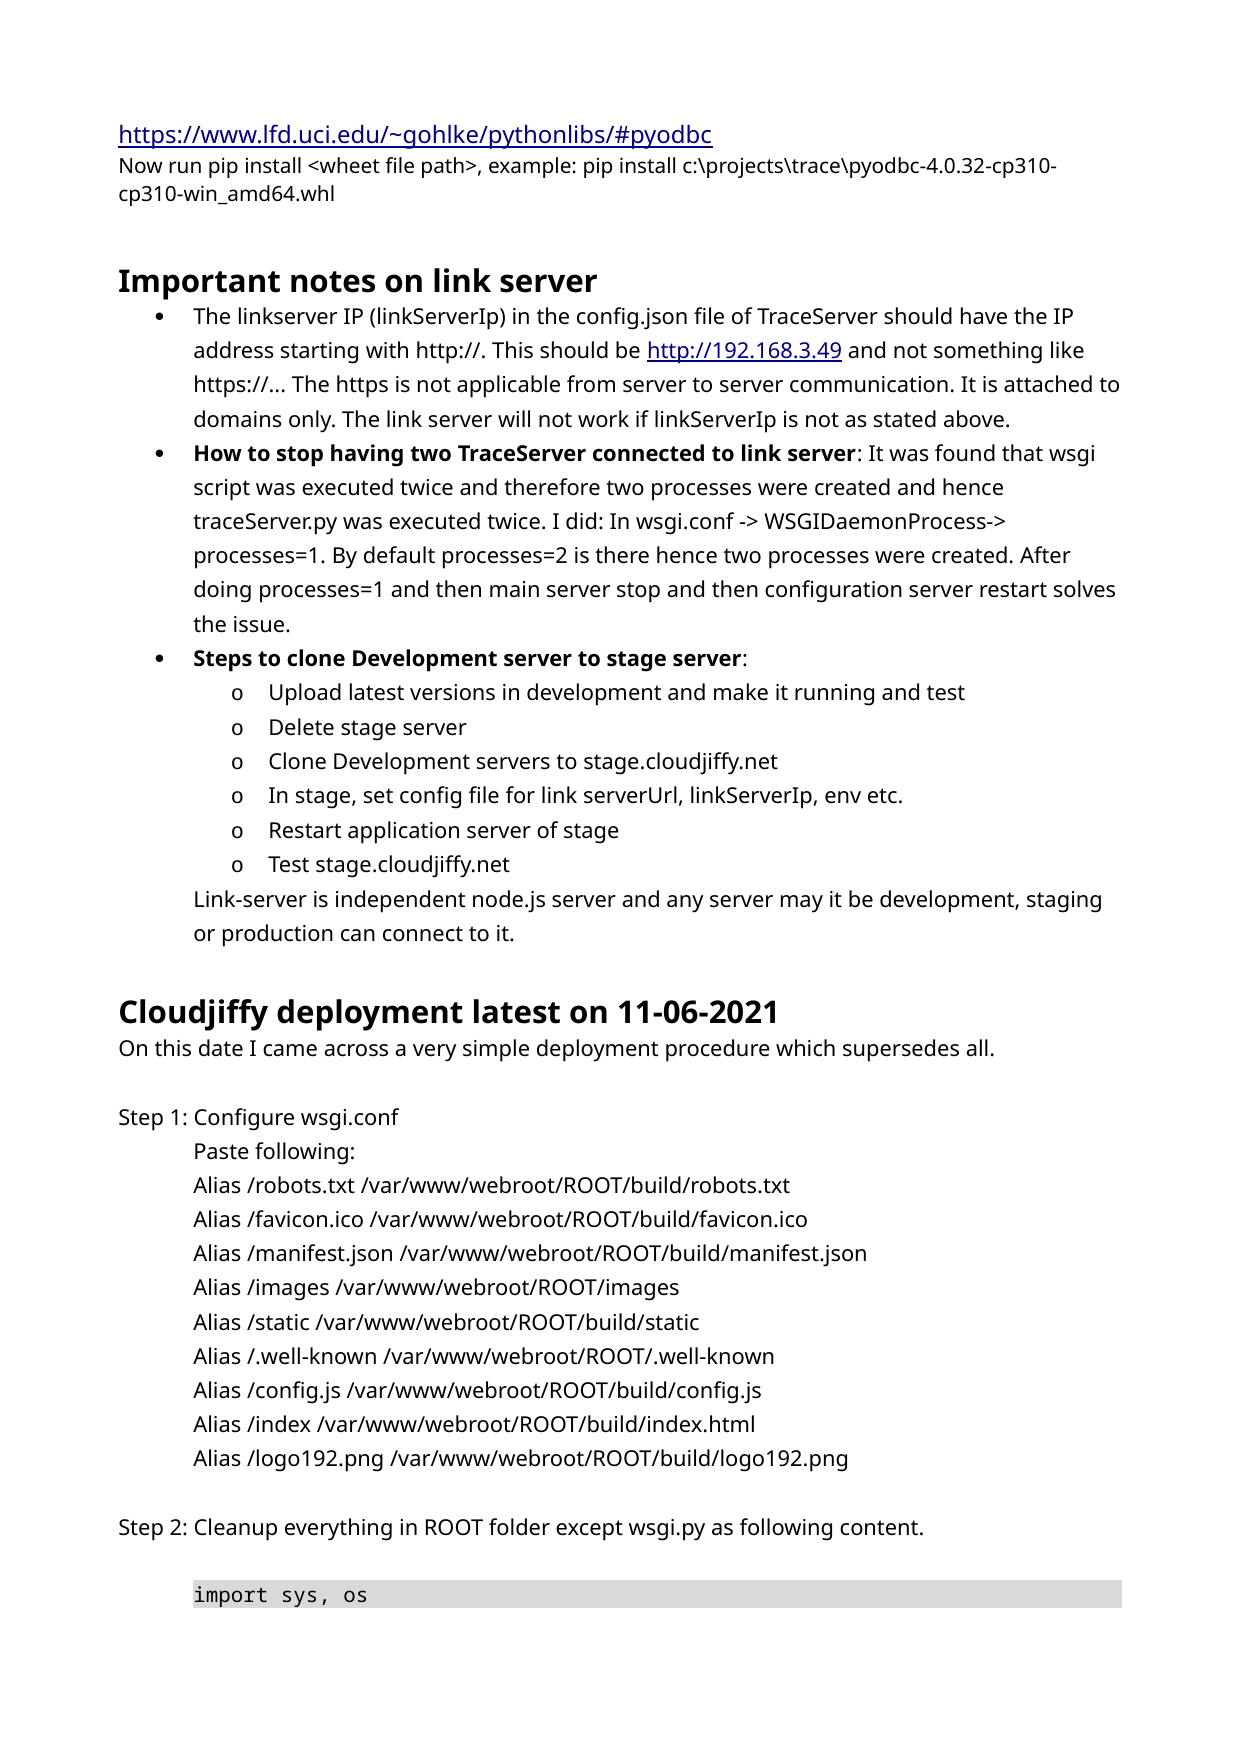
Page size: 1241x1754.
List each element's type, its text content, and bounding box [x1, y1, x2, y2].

list The linkserver IP (linkServerIp) in the config.json file of TraceServer should have the IP address starting with http://. This should be http://192.168.3.49 and not something like https://... The https is not applicable from server to server communication. It is attached to domains only. The link server will not work if linkServerIp is not as stated above. [156, 301, 1122, 433]
text Alias /favicon.ico /var/www/webroot/ROOT/build/favicon.ico [193, 1204, 1122, 1234]
list In stage, set config file for link serverUrl, linkServerIp, env etc. [231, 780, 1122, 810]
text Alias /images /var/www/webroot/ROOT/images [193, 1272, 1122, 1302]
list Steps to clone Development server to stage server: [156, 643, 1122, 673]
text Alias /config.js /var/www/webroot/ROOT/build/config.js [193, 1375, 1122, 1404]
list Delete stage server [231, 711, 1122, 741]
subtitle Cloudjiffy deployment latest on 11-06-2021 [118, 991, 1122, 1033]
text Alias /.well-known /var/www/webroot/ROOT/.well-known [193, 1341, 1122, 1370]
text Step 2: Cleanup everything in ROOT folder except wsgi.py as following content. [118, 1511, 1122, 1541]
text On this date I came across a very simple deployment procedure which supersedes all. [118, 1033, 1122, 1063]
text Alias /static /var/www/webroot/ROOT/build/static [193, 1306, 1122, 1336]
text import sys, os [193, 1580, 1122, 1608]
list How to stop having two TraceServer connected to link server: It was found that wsgi script was executed twice and therefore two processes were created and hence traceServer.py was executed twice. I did: In wsgi.conf -> WSGIDaemonProcess-> processes=1. By default processes=2 is there hence two processes were created. After doing processes=1 and then main server stop and then configuration server restart solves the issue. [156, 438, 1122, 638]
text Now run pip install <wheet file path>, example: pip install c:\projects\trace\pyodbc-4.0.32-cp310-cp310-win_amd64.whl [118, 151, 1122, 208]
list Upload latest versions in development and make it running and test [231, 677, 1122, 707]
text Link-server is independent node.js server and any server may it be development, staging or production can connect to it. [193, 884, 1122, 948]
list Clone Development servers to stage.cloudjiffy.net [231, 746, 1122, 776]
text https://www.lfd.uci.edu/~gohlke/pythonlibs/#pyodbc [118, 118, 1122, 151]
list Restart application server of stage [231, 815, 1122, 845]
subtitle Important notes on link server [118, 258, 1122, 301]
text Alias /index /var/www/webroot/ROOT/build/index.html [193, 1409, 1122, 1439]
text Alias /manifest.json /var/www/webroot/ROOT/build/manifest.json [193, 1238, 1122, 1268]
text Step 1: Configure wsgi.conf [118, 1101, 1122, 1131]
list Test stage.cloudjiffy.net [231, 849, 1122, 879]
text Alias /logo192.png /var/www/webroot/ROOT/build/logo192.png [193, 1443, 1122, 1473]
text Paste following: [118, 1136, 1122, 1165]
text Alias /robots.txt /var/www/webroot/ROOT/build/robots.txt [193, 1170, 1122, 1199]
